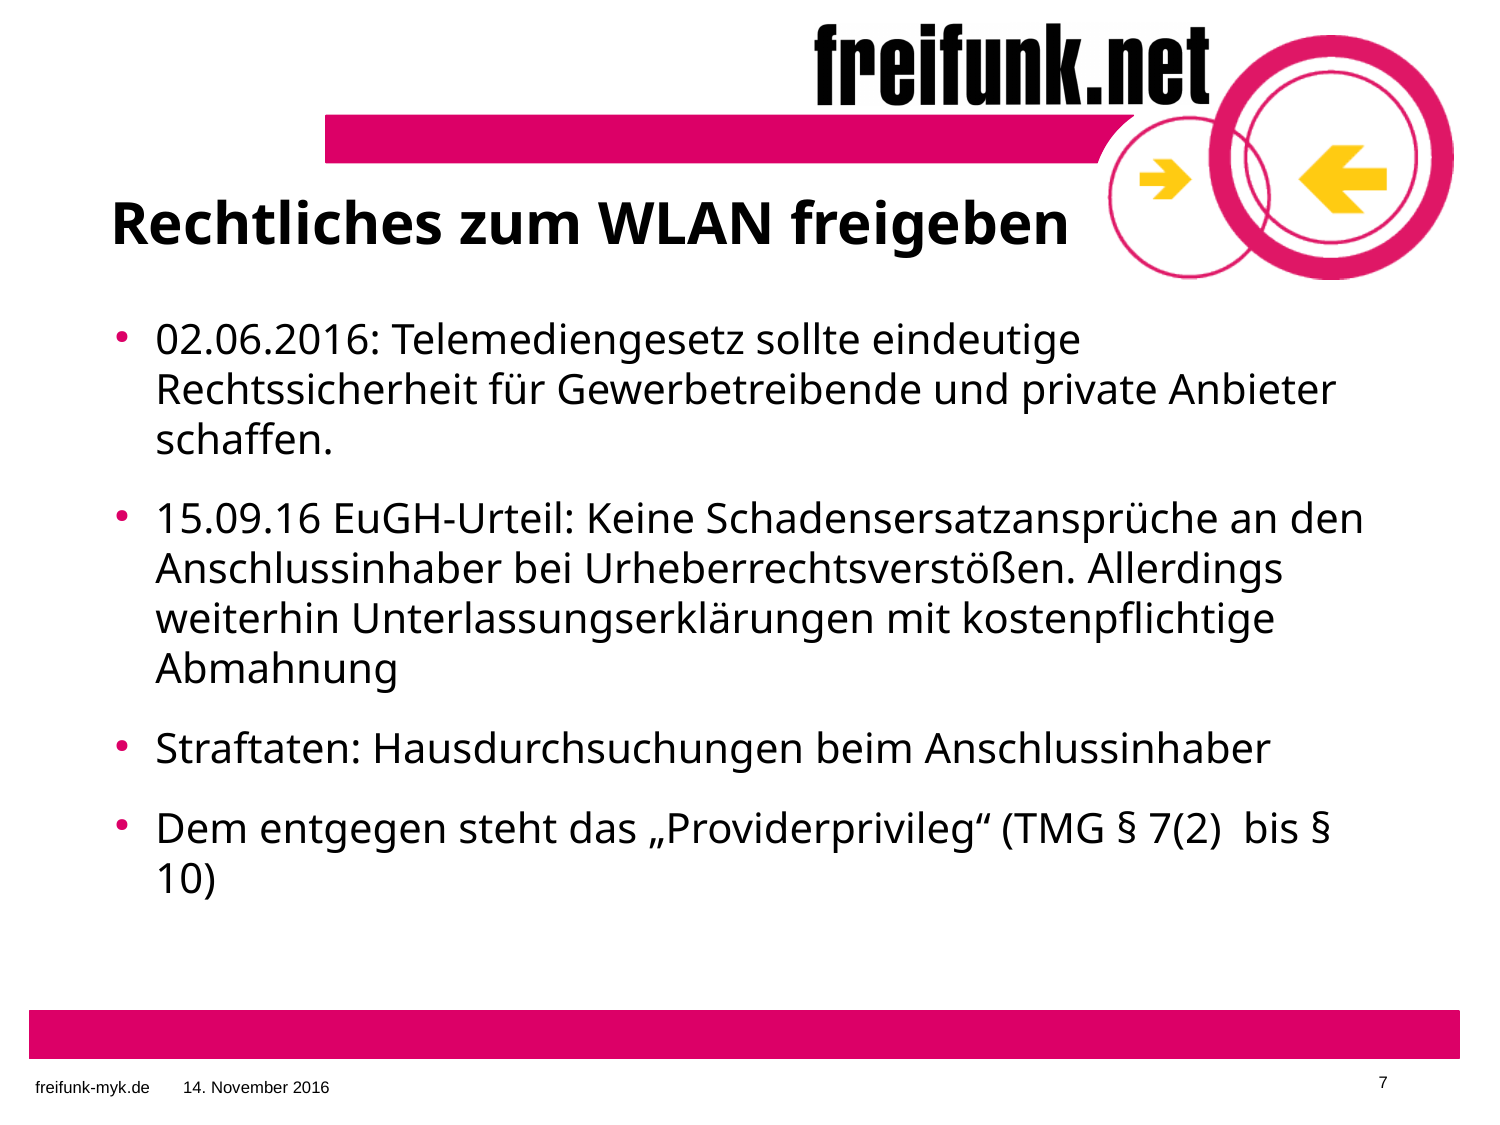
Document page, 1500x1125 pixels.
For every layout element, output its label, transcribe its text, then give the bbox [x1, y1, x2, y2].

list 02.06.2016: Telemediengesetz sollte eindeutige Rechtssicherheit für Gewerbetreibende und private Anbieter schaffen. 15.09.16 EuGH-Urteil: Keine Schadensersatzansprüche an den Anschlussinhaber bei Urheberrechtsverstößen. Allerdings weiterhin Unterlassungserklärungen mit kostenpflichtige Abmahnung Straftaten: Hausdurchsuchungen beim Anschlussinhaber Dem entgegen steht das „Providerprivileg“ (TMG § 7(2) bis § 10) [110, 312, 1392, 1000]
picture [815, 23, 1454, 280]
title Rechtliches zum WLAN freigeben [110, 160, 1093, 282]
